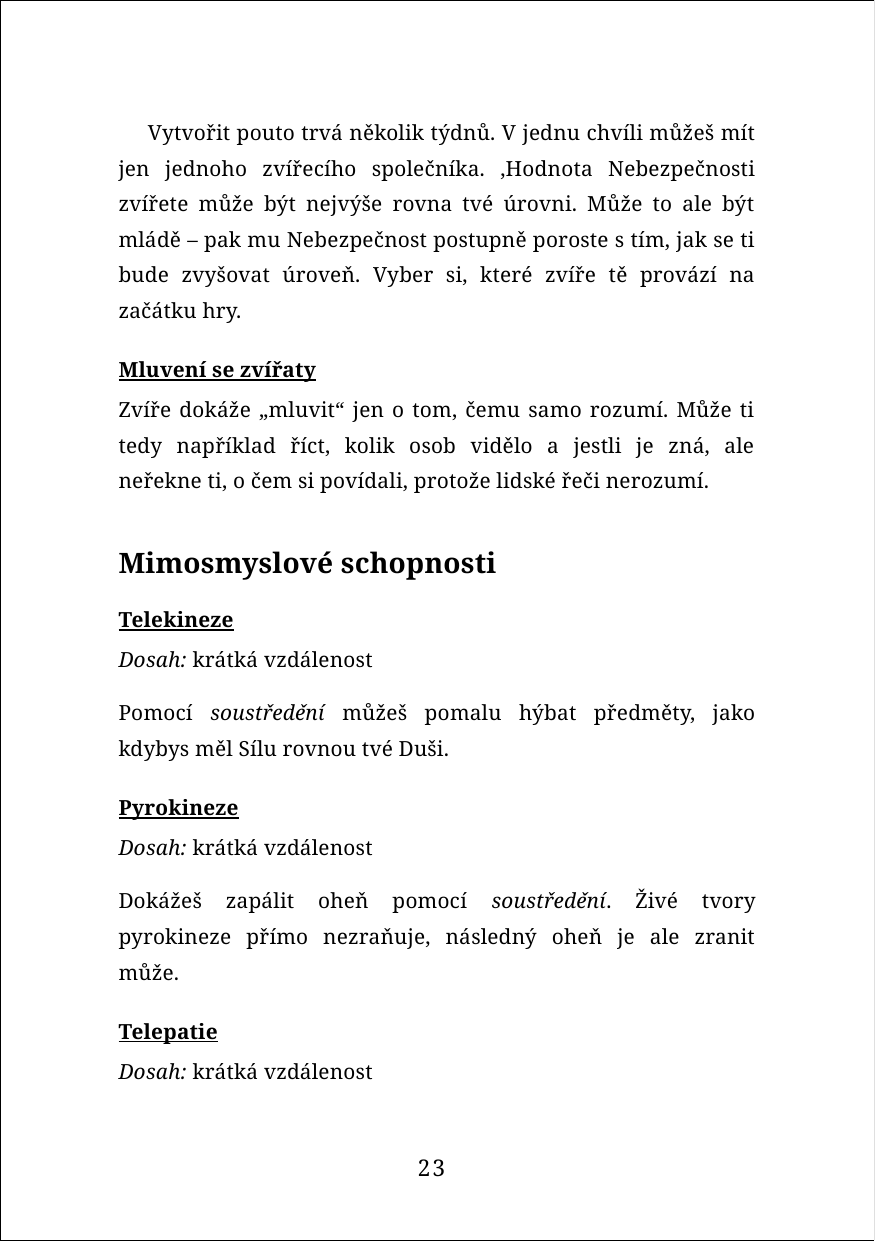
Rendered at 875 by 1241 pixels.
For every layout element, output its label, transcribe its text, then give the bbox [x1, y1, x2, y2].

text Dosah: krátká vzdálenost [118, 1057, 756, 1086]
text Dokážeš zapálit oheň pomocí soustředění. Živé tvory pyrokineze přímo nezraňuje, následný oheň je ale zranit může. [118, 887, 756, 986]
subtitle Mimosmyslové schopnosti [118, 543, 756, 581]
subtitle Telepatie [118, 1017, 756, 1045]
text Vytvořit pouto trvá několik týdnů. V jednu chvíli můžeš mít jen jednoho zvířecího společníka. ‚Hodnota Nebezpečnosti zvířete může být nejvýše rovna tvé úrovni. Může to ale být mládě – pak mu Nebezpečnost postupně poroste s tím, jak se ti bude zvyšovat úroveň. Vyber si, které zvíře tě provází na začátku hry. [118, 118, 756, 324]
subtitle Telekineze [118, 605, 756, 633]
subtitle Mluvení se zvířaty [118, 355, 756, 383]
subtitle Pyrokineze [118, 793, 756, 822]
text Zvíře dokáže „mluvit“ jen o tom, čemu samo rozumí. Může ti tedy například říct, kolik osob vidělo a jestli je zná, ale neřekne ti, o čem si povídali, protože lidské řeči nerozumí. [118, 395, 756, 495]
text Pomocí soustředění můžeš pomalu hýbat předměty, jako kdybys měl Sílu rovnou tvé Duši. [118, 698, 756, 762]
text Dosah: krátká vzdálenost [118, 645, 756, 674]
text Dosah: krátká vzdálenost [118, 833, 756, 862]
